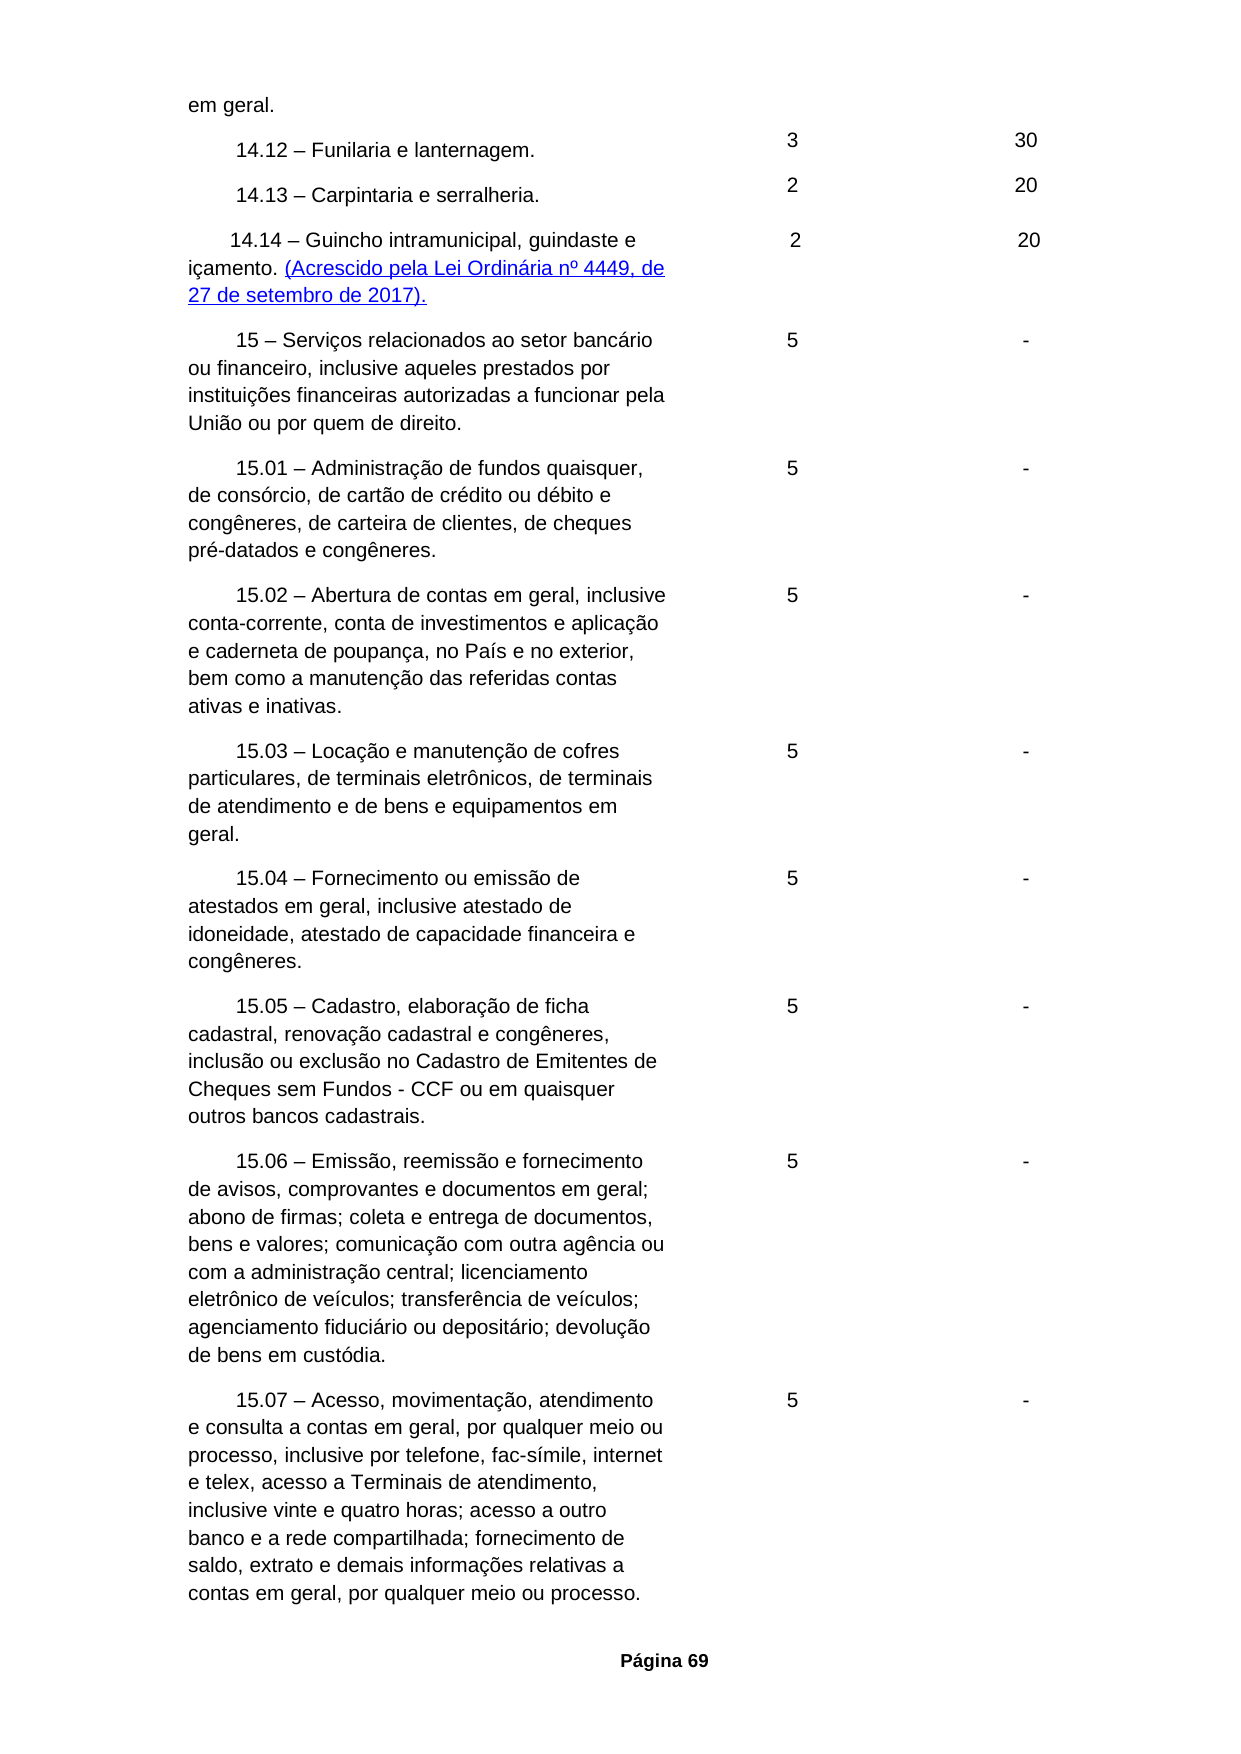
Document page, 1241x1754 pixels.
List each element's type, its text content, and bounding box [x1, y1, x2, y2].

table_cell 20 [911, 218, 1147, 317]
table_cell 5 [680, 573, 911, 728]
table_cell 2 [680, 173, 911, 217]
table_cell 15.07 – Acesso, movimentação, atendimento e consulta a contas em geral, por qualquer meio ou processo, inclusive por telefone, fac-símile, internet e telex, acesso a Terminais de atendimento, inclusive vinte e quatro horas; acesso a outro banco e a rede compartilhada; fornecimento de saldo, extrato e demais informações relativas a contas em geral, por qualquer meio ou processo. [177, 1377, 680, 1615]
table_cell - [911, 318, 1147, 445]
table_cell 15 – Serviços relacionados ao setor bancário ou financeiro, inclusive aqueles prestados por instituições financeiras autorizadas a funcionar pela União ou por quem de direito. [177, 318, 680, 445]
table_cell - [911, 856, 1147, 984]
table_cell 30 [911, 128, 1147, 172]
table_cell - [911, 1377, 1147, 1615]
table_cell 14.13 – Carpintaria e serralheria. [177, 173, 680, 217]
table_cell 5 [680, 1377, 911, 1615]
table_cell 3 [680, 128, 911, 172]
table_cell 5 [680, 445, 911, 573]
table_cell - [911, 445, 1147, 573]
table_cell 5 [680, 1139, 911, 1377]
table_cell - [911, 1139, 1147, 1377]
table_cell 14.12 – Funilaria e lanternagem. [177, 128, 680, 172]
table_cell [911, 83, 1147, 128]
table_cell [680, 83, 911, 128]
table_cell - [911, 984, 1147, 1139]
table_cell 2 [680, 218, 911, 317]
table_cell - [911, 728, 1147, 856]
table_cell 5 [680, 856, 911, 984]
table_cell 20 [911, 173, 1147, 217]
table_cell 15.05 – Cadastro, elaboração de ficha cadastral, renovação cadastral e congêneres, inclusão ou exclusão no Cadastro de Emitentes de Cheques sem Fundos - CCF ou em quaisquer outros bancos cadastrais. [177, 984, 680, 1139]
table_cell 5 [680, 318, 911, 445]
table_cell 15.02 – Abertura de contas em geral, inclusive conta-corrente, conta de investimentos e aplicação e caderneta de poupança, no País e no exterior, bem como a manutenção das referidas contas ativas e inativas. [177, 573, 680, 728]
table_cell 15.01 – Administração de fundos quaisquer, de consórcio, de cartão de crédito ou débito e congêneres, de carteira de clientes, de cheques pré-datados e congêneres. [177, 445, 680, 573]
table_cell 15.06 – Emissão, reemissão e fornecimento de avisos, comprovantes e documentos em geral; abono de firmas; coleta e entrega de documentos, bens e valores; comunicação com outra agência ou com a administração central; licenciamento eletrônico de veículos; transferência de veículos; agenciamento fiduciário ou depositário; devolução de bens em custódia. [177, 1139, 680, 1377]
table_cell em geral. [177, 83, 680, 128]
table_cell - [911, 573, 1147, 728]
table_cell 5 [680, 984, 911, 1139]
table_cell 14.14 – Guincho intramunicipal, guindaste e içamento. (Acrescido pela Lei Ordinária nº 4449, de 27 de setembro de 2017). [177, 218, 680, 317]
table_cell 15.03 – Locação e manutenção de cofres particulares, de terminais eletrônicos, de terminais de atendimento e de bens e equipamentos em geral. [177, 728, 680, 856]
table_cell 5 [680, 728, 911, 856]
table_cell 15.04 – Fornecimento ou emissão de atestados em geral, inclusive atestado de idoneidade, atestado de capacidade financeira e congêneres. [177, 856, 680, 984]
